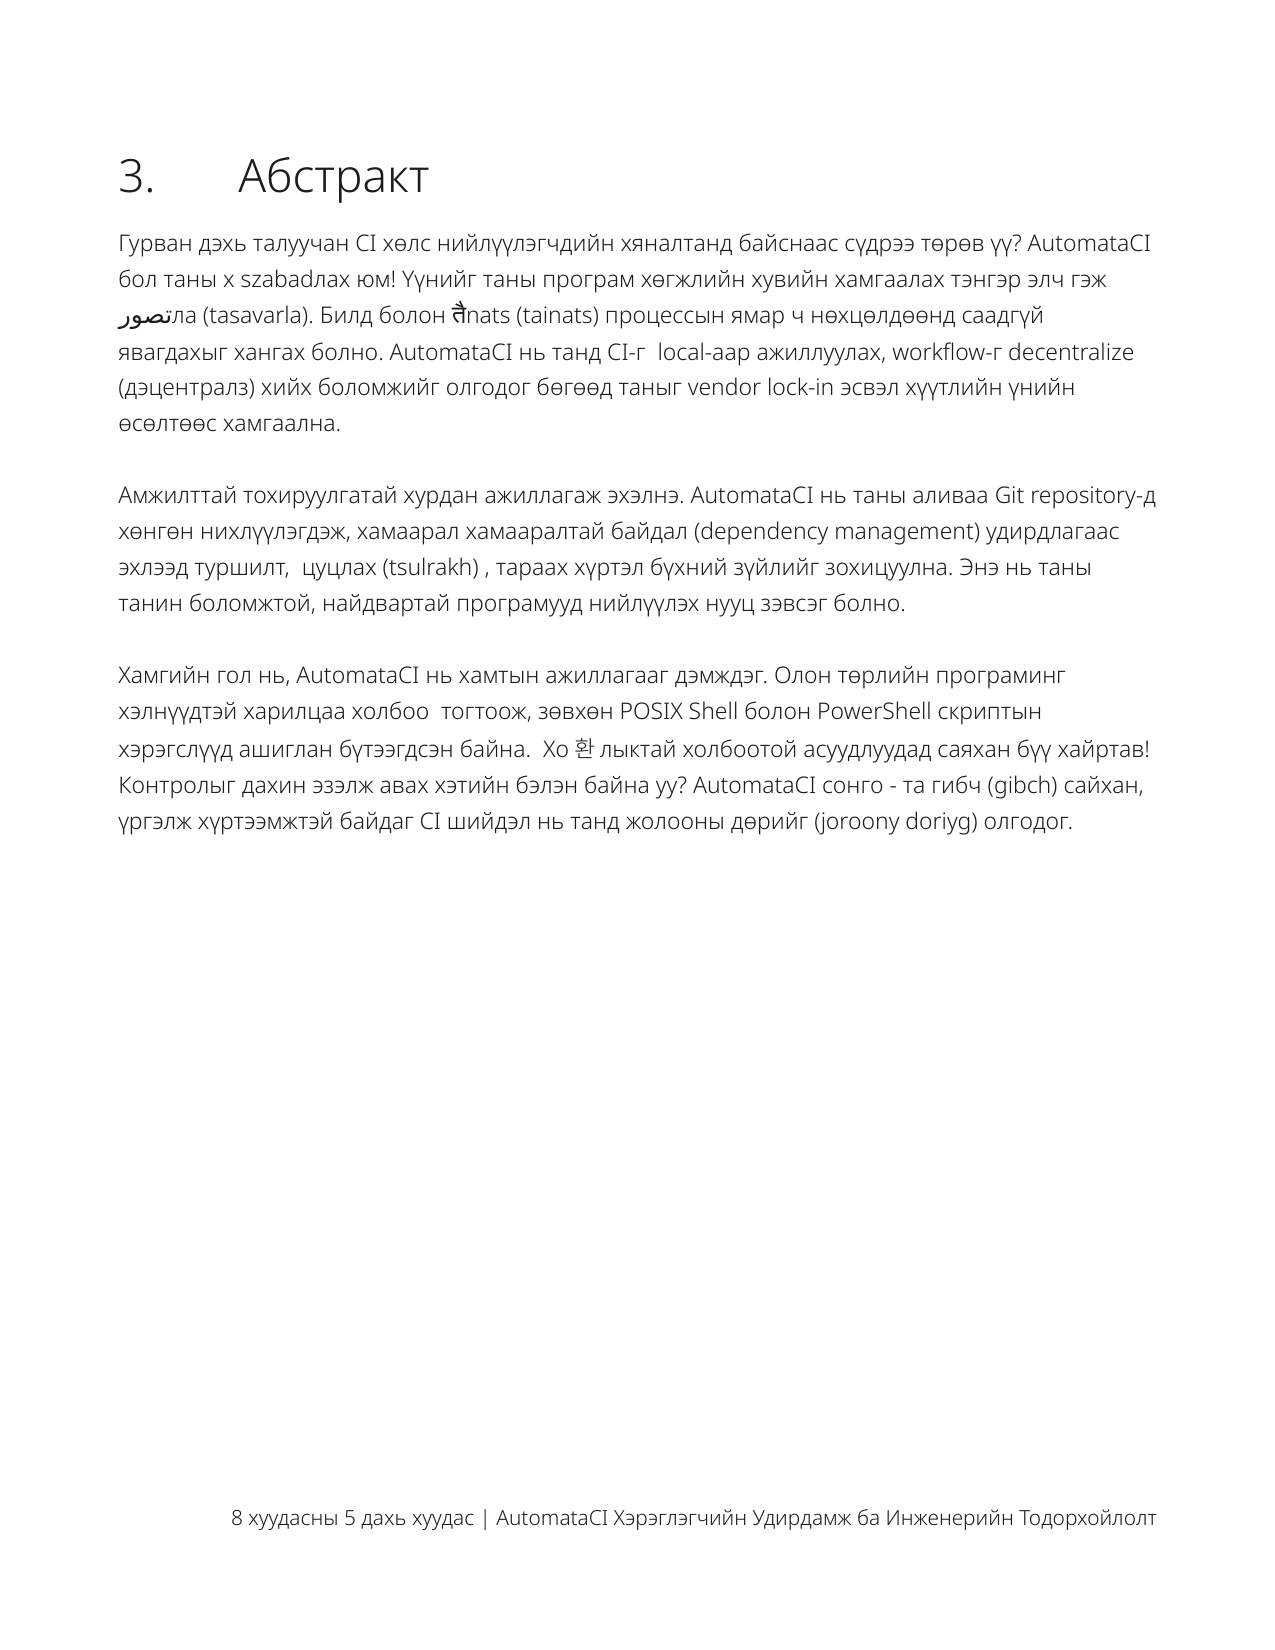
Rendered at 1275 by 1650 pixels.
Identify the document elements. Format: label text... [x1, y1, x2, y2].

text Амжилттай тохируулгатай хурдан ажиллагаж эхэлнэ. AutomataCI нь таны аливаа Git repository-д хөнгөн ​​​​нихлүүлэгдэж, хамаарал хамааралтай байдал (dependency management) удирдлагаас эхлээд туршилт, цуцлах (tsulrakh) , тараах хүртэл бүхний зүйлийг зохицуулна. Энэ нь таны танин боломжтой, найдвартай програмууд нийлүүлэх нууц зэвсэг болно. [118, 479, 1157, 618]
text Гурван дэхь талуучан CI хөлс нийлүүлэгчдийн хяналтанд байснаас сүдрээ төрөв үү? AutomataCI бол таны х szabadлах юм! Үүнийг таны програм хөгжлийн хувийн хамгаалах тэнгэр элч гэж تصورла (tasavarla). Билд болон तैnats (tainats) процессын ямар ч нөхцөлдөөнд саадгүй явагдахыг хангах болно. AutomataCI нь танд CI-г local-аар ажиллуулах, workflow-г decentralize (дэцентралз) хийх боломжийг олгодог бөгөөд таныг vendor lock-in эсвэл хүүтлийн үнийн өсөлтөөс хамгаална. [118, 227, 1157, 438]
text Хамгийн гол нь, AutomataCI нь хамтын ажиллагааг дэмждэг. Олон төрлийн програминг хэлнүүдтэй харилцаа холбоо тогтоож, зөвхөн POSIX Shell болон PowerShell скриптын хэрэгслүүд ашиглан бүтээгдсэн байна. Хо환лыктай холбоотой асуудлуудад саяхан бүү хайртав! Контролыг дахин эзэлж авах хэтийн бэлэн байна уу? AutomataCI сонго - та гибч (gibch) сайхан, үргэлж хүртээмжтэй байдаг CI шийдэл нь танд жолооны дөрийг (joroony doriyg) олгодог. [118, 659, 1157, 836]
subtitle Абстракт [118, 143, 1157, 206]
